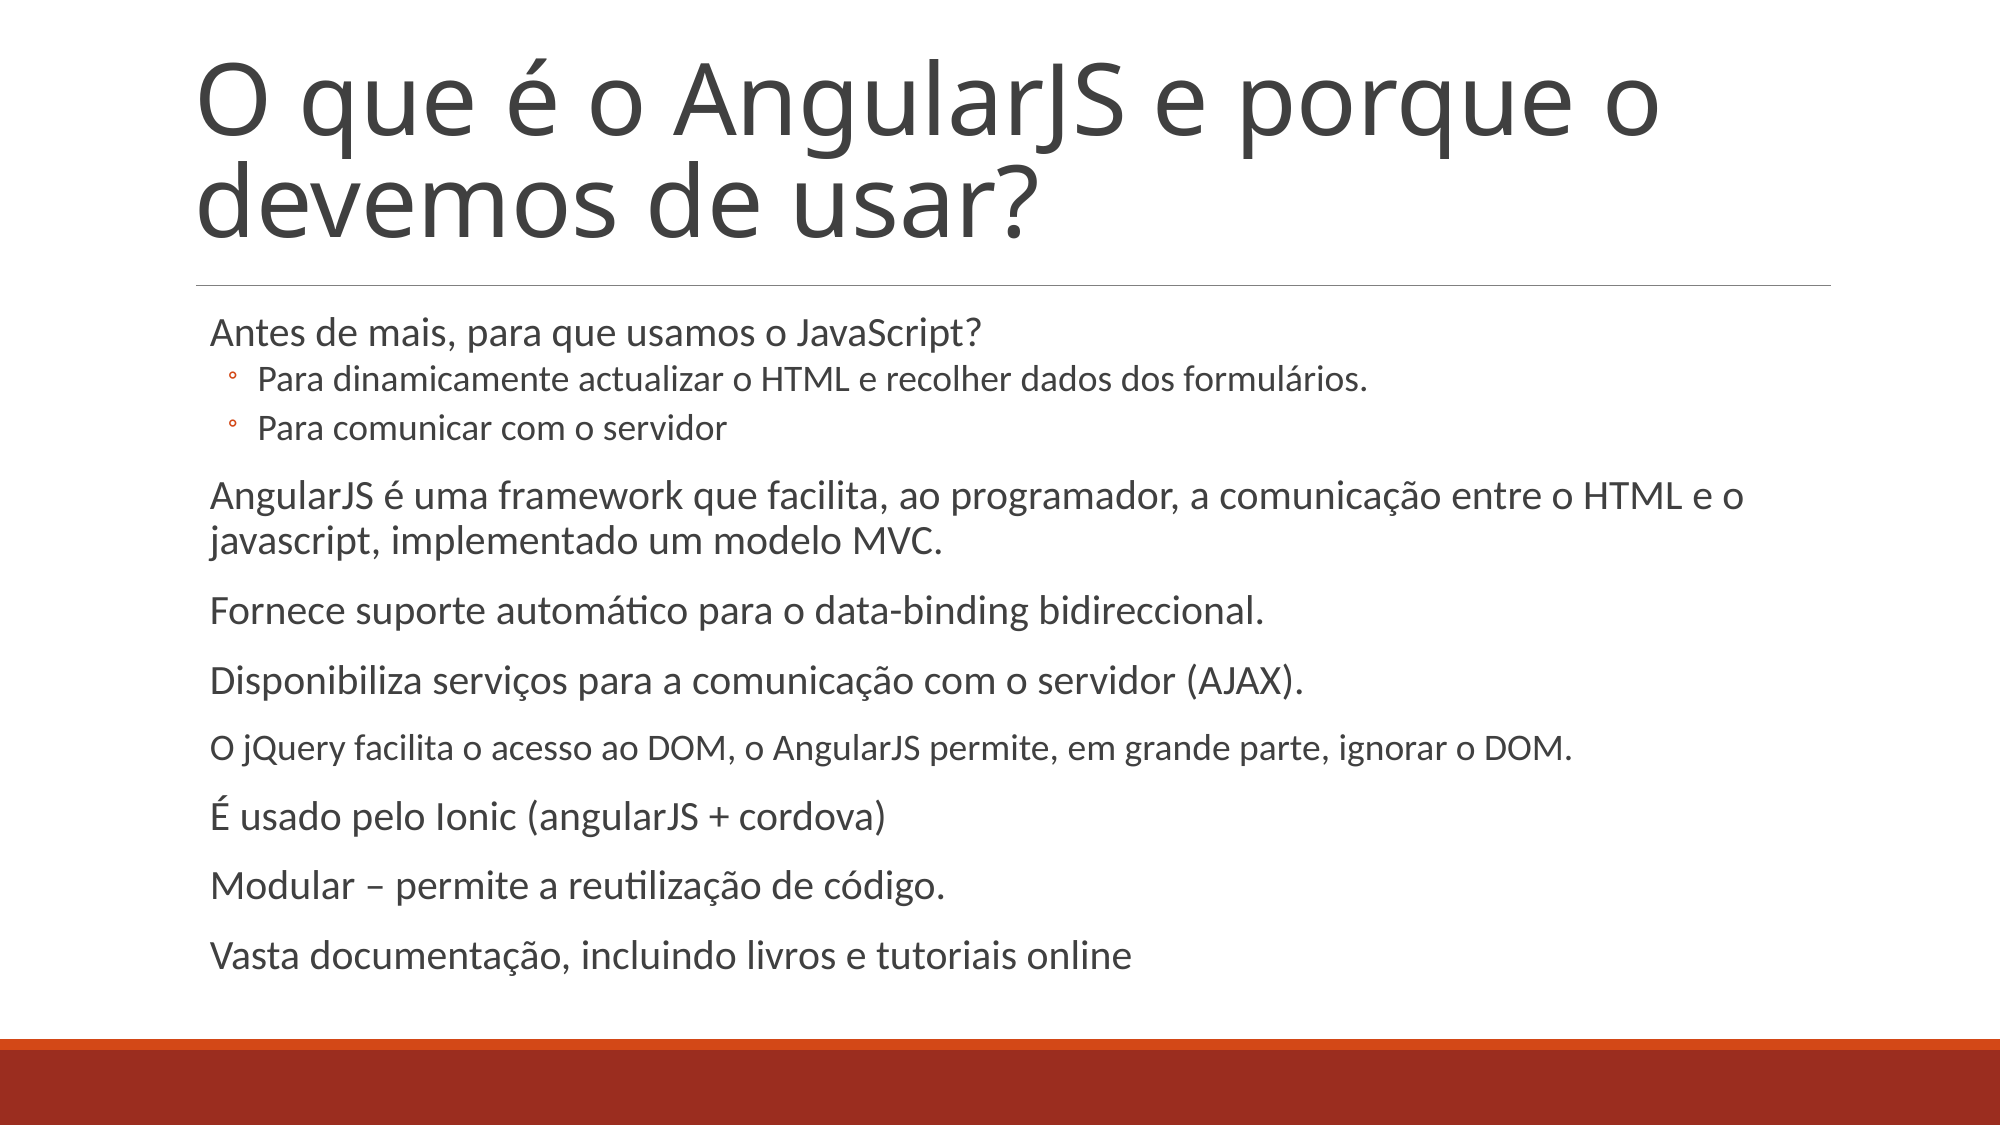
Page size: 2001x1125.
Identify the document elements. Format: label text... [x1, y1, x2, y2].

list Antes de mais, para que usamos o JavaScript? Para dinamicamente actualizar o HTML e recolher dados dos formulários. Para comunicar com o servidor AngularJS é uma framework que facilita, ao programador, a comunicação entre o HTML e o javascript, implementado um modelo MVC. Fornece suporte automático para o data-binding bidireccional. Disponibiliza serviços para a comunicação com o servidor (AJAX). O jQuery facilita o acesso ao DOM, o AngularJS permite, em grande parte, ignorar o DOM. É usado pelo Ionic (angularJS + cordova) Modular – permite a reutilização de código. Vasta documentação, incluindo livros e tutoriais online [180, 302, 1830, 963]
title O que é o AngularJS e porque o devemos de usar? [180, 47, 1830, 285]
